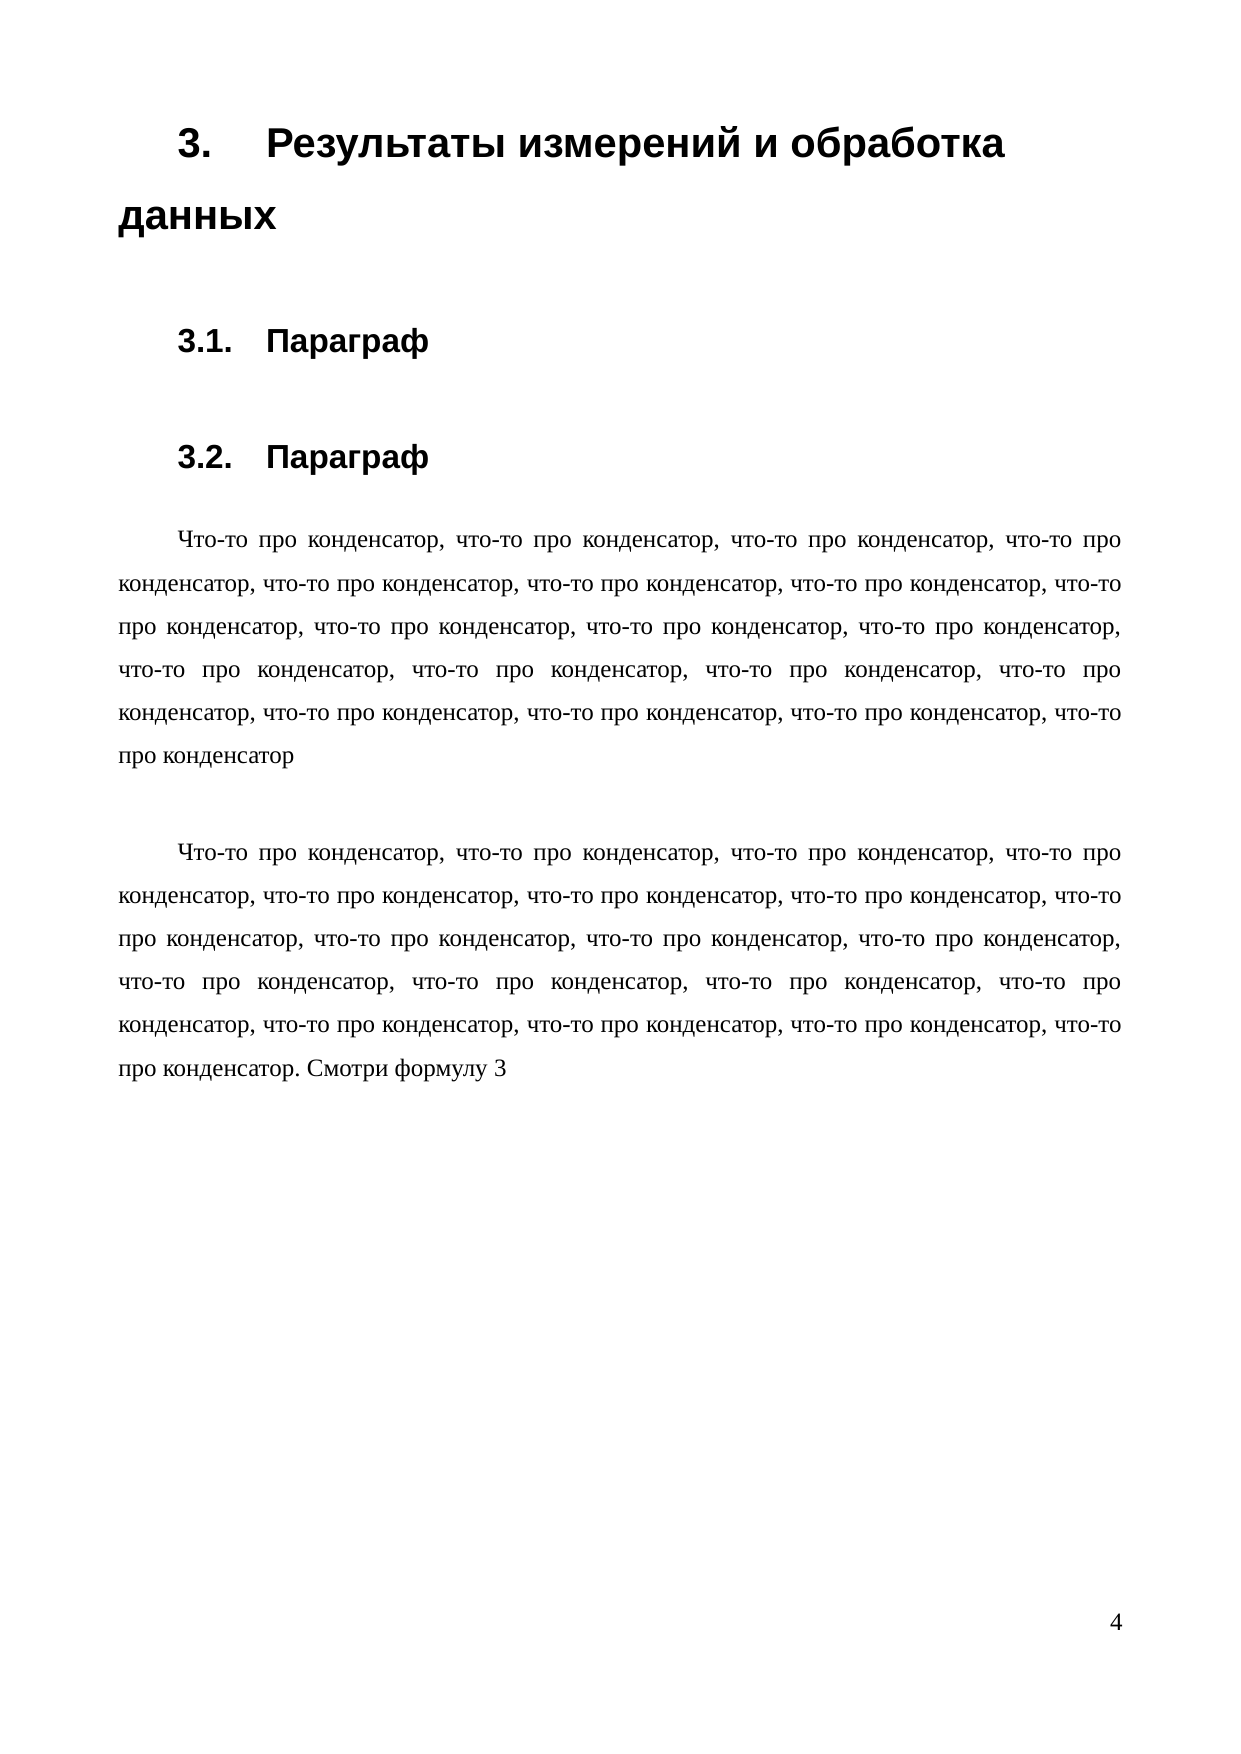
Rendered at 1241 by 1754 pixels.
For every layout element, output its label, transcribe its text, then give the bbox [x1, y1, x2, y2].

subtitle Параграф [118, 437, 1122, 476]
table_header [118, 783, 620, 837]
text Что-то про конденсатор, что-то про конденсатор, что-то про конденсатор, что-то про конденсатор, что-то про конденсатор, что-то про конденсатор, что-то про конденсатор, что-то про конденсатор, что-то про конденсатор, что-то про конденсатор, что-то про конденсатор, что-то про конденсатор, что-то про конденсатор, что-то про конденсатор, что-то про конденсатор, что-то про конденсатор, что-то про конденсатор, что-то про конденсатор, что-то про конденсатор [118, 524, 1122, 769]
text Что-то про конденсатор, что-то про конденсатор, что-то про конденсатор, что-то про конденсатор, что-то про конденсатор, что-то про конденсатор, что-то про конденсатор, что-то про конденсатор, что-то про конденсатор, что-то про конденсатор, что-то про конденсатор, что-то про конденсатор, что-то про конденсатор, что-то про конденсатор, что-то про конденсатор, что-то про конденсатор, что-то про конденсатор, что-то про конденсатор, что-то про конденсатор. Смотри формулу 3 [118, 837, 1122, 1081]
table_header [620, 783, 1122, 837]
subtitle Параграф [118, 321, 1122, 359]
subtitle Результаты измерений и обработка данных [118, 118, 1122, 238]
